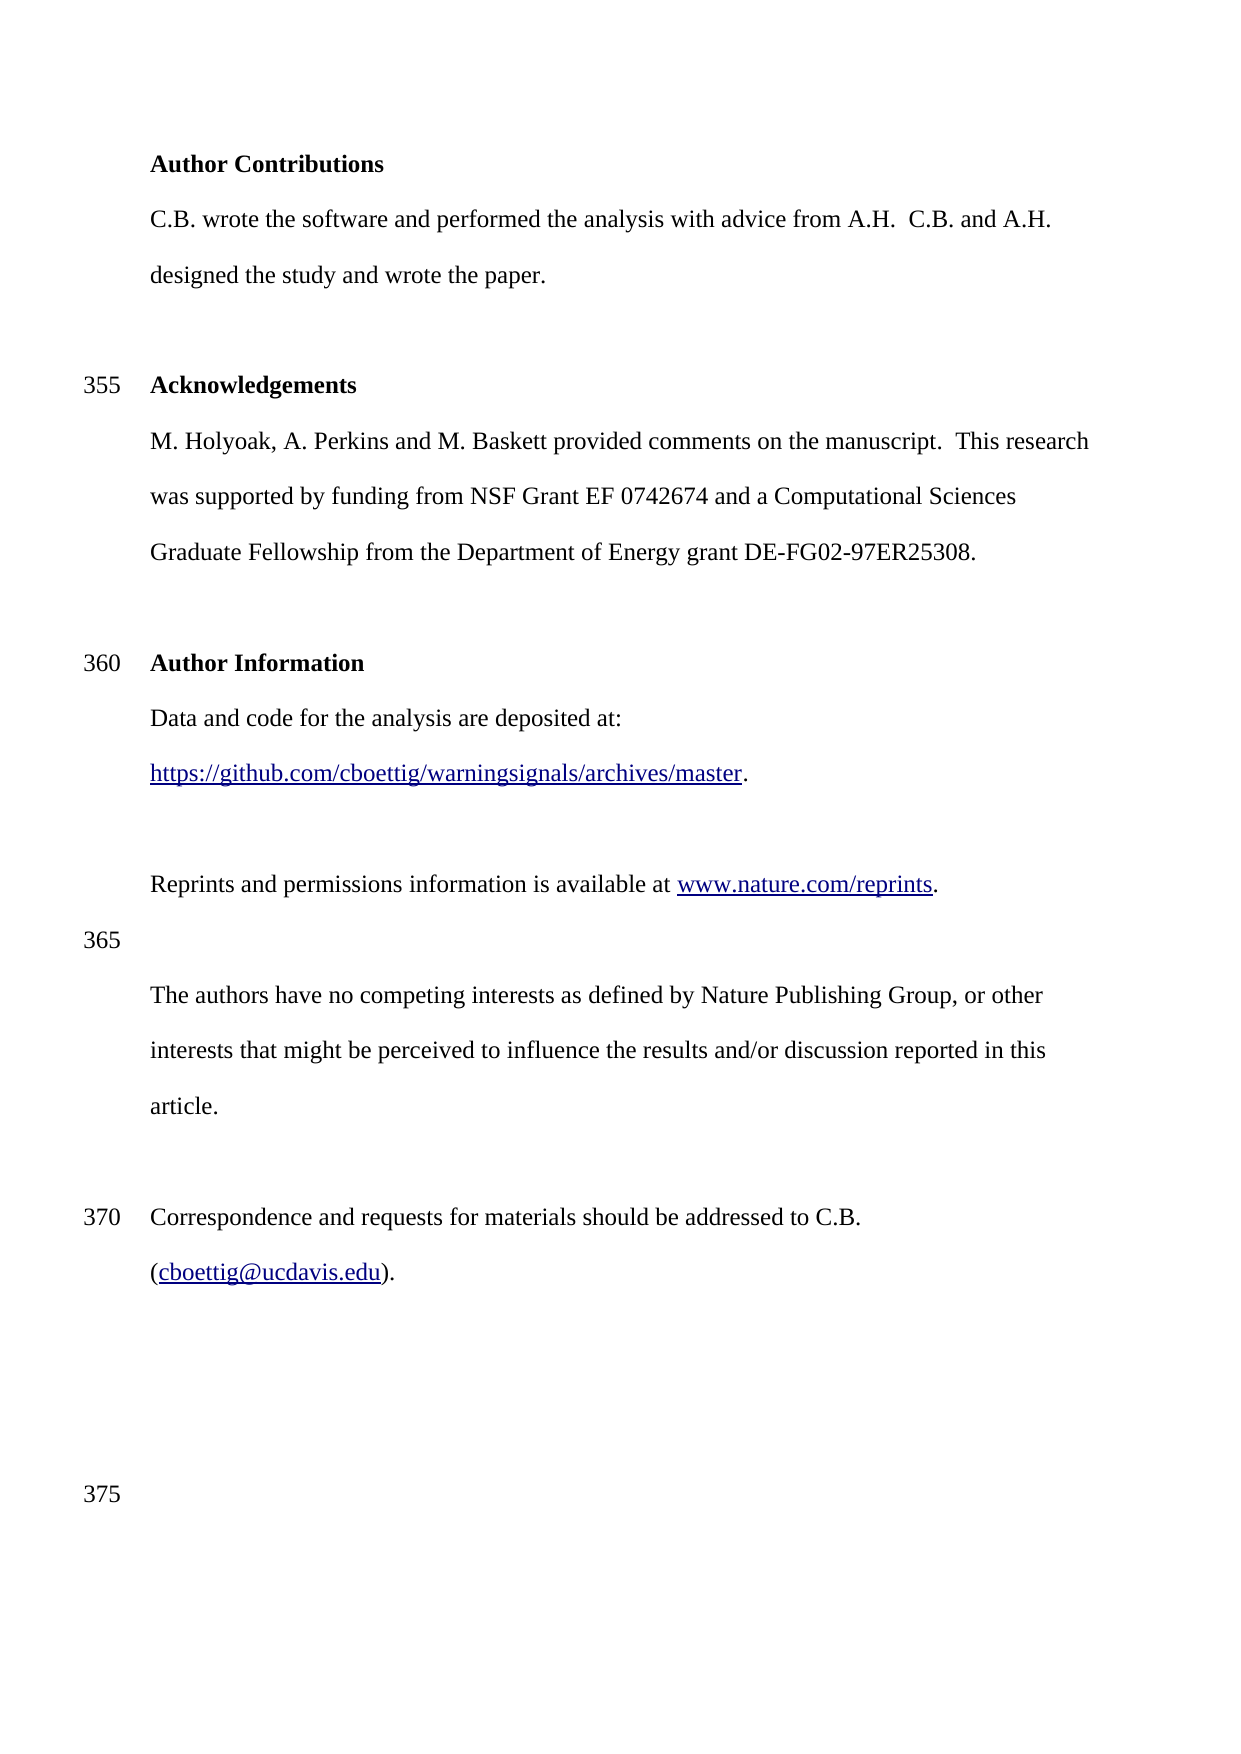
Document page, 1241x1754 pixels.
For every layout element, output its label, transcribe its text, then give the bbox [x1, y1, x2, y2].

text Data and code for the analysis are deposited at: https://github.com/cboettig/warningsignals/archives/master. [150, 704, 1090, 787]
text Acknowledgements [150, 372, 1090, 399]
text The authors have no competing interests as defined by Nature Publishing Group, or other interests that might be perceived to influence the results and/or discussion reported in this article. [150, 981, 1090, 1120]
text Author Information [150, 649, 1090, 676]
text C.B. wrote the software and performed the analysis with advice from A.H. C.B. and A.H. designed the study and wrote the paper. [150, 205, 1090, 288]
text Author Contributions [150, 150, 1090, 178]
text Reprints and permissions information is available at www.nature.com/reprints. [150, 870, 1090, 898]
text M. Holyoak, A. Perkins and M. Baskett provided comments on the manuscript. This research was supported by funding from NSF Grant EF 0742674 and a Computational Sciences Graduate Fellowship from the Department of Energy grant DE-FG02-97ER25308. [150, 427, 1090, 566]
text Correspondence and requests for materials should be addressed to C.B. (cboettig@ucdavis.edu). [150, 1203, 1090, 1286]
